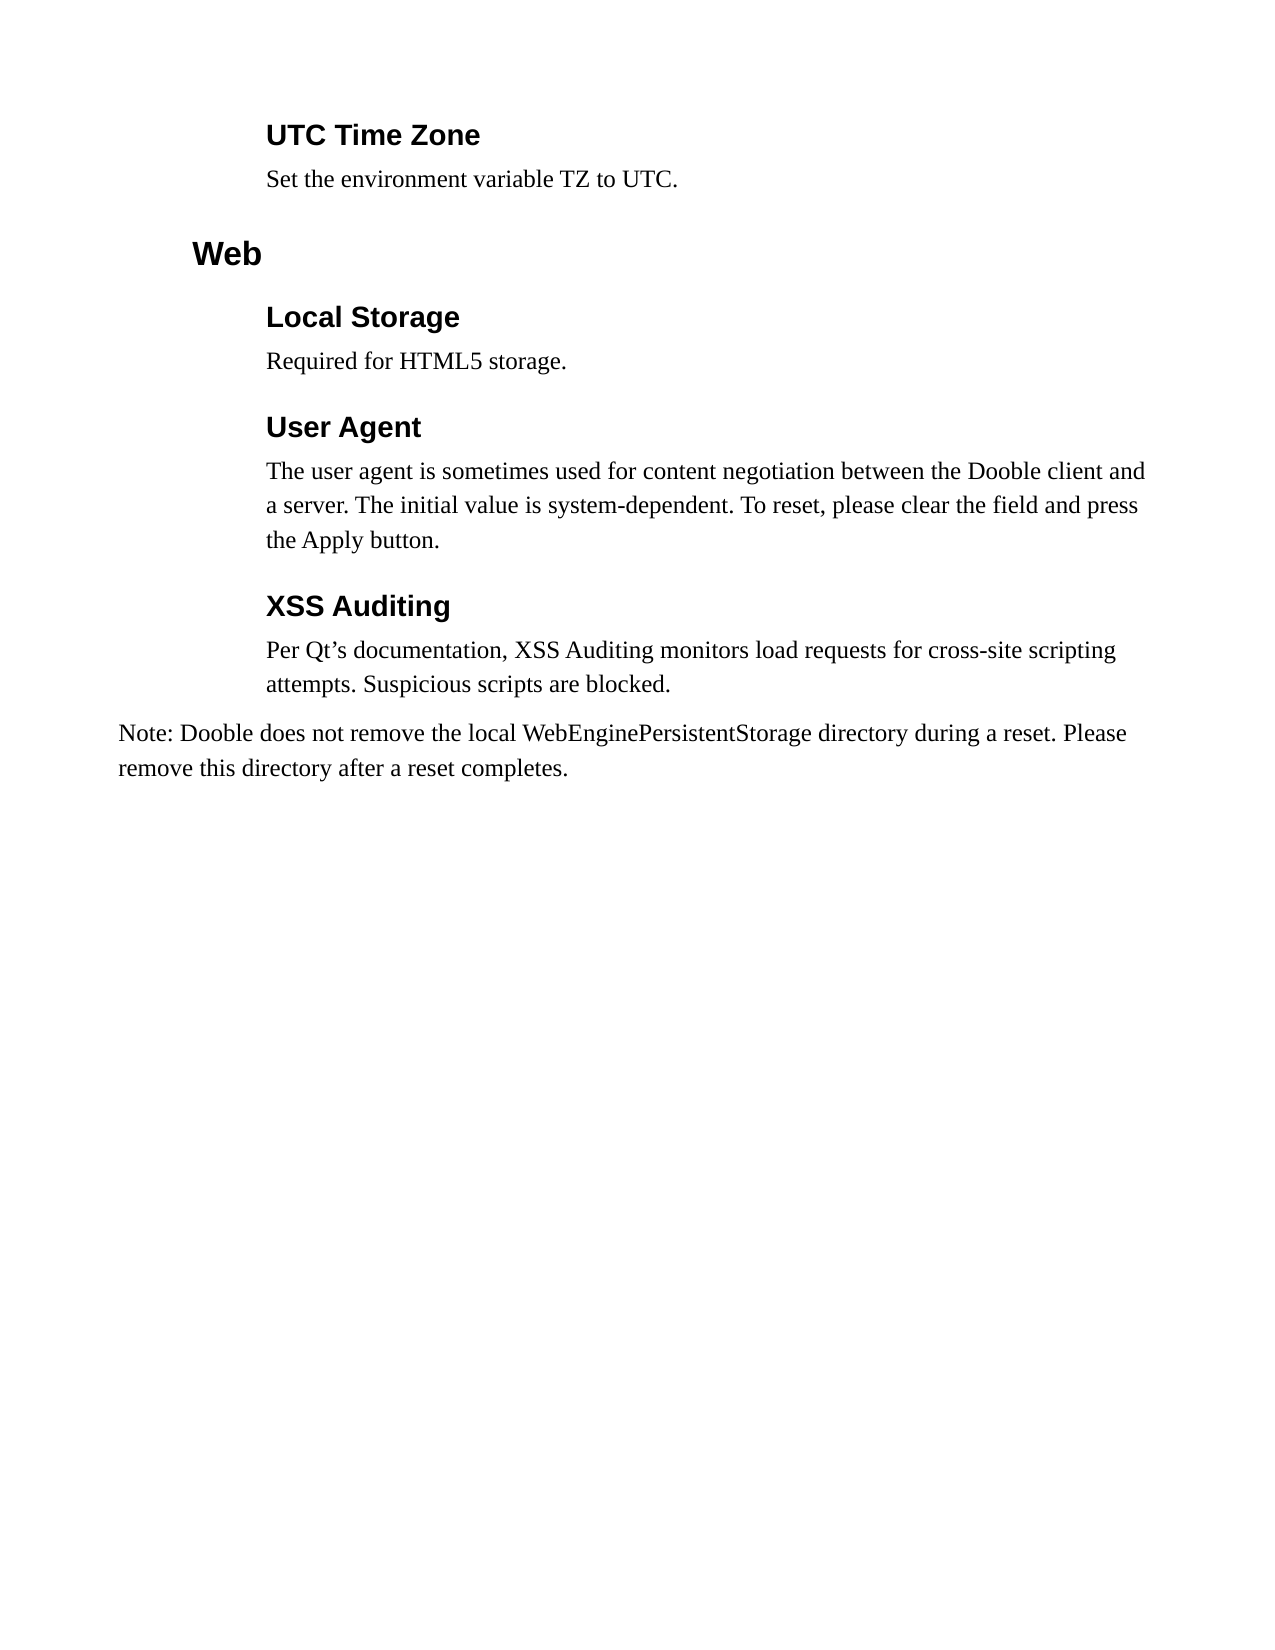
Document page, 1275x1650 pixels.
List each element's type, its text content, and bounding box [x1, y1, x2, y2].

subtitle User Agent [266, 410, 1157, 444]
subtitle XSS Auditing [266, 589, 1157, 622]
text Required for HTML5 storage. [266, 346, 1157, 375]
text Per Qt’s documentation, XSS Auditing monitors load requests for cross-site scripting attempts. Suspicious scripts are blocked. [266, 635, 1157, 698]
text Note: Dooble does not remove the local WebEnginePersistentStorage directory during a reset. Please remove this directory after a reset completes. [118, 718, 1157, 782]
subtitle UTC Time Zone [266, 118, 1157, 152]
text Set the environment variable TZ to UTC. [266, 164, 1157, 193]
text The user agent is sometimes used for content negotiation between the Dooble client and a server. The initial value is system-dependent. To reset, please clear the field and press the Apply button. [266, 456, 1157, 554]
subtitle Local Storage [266, 300, 1157, 334]
subtitle Web [192, 234, 1157, 273]
